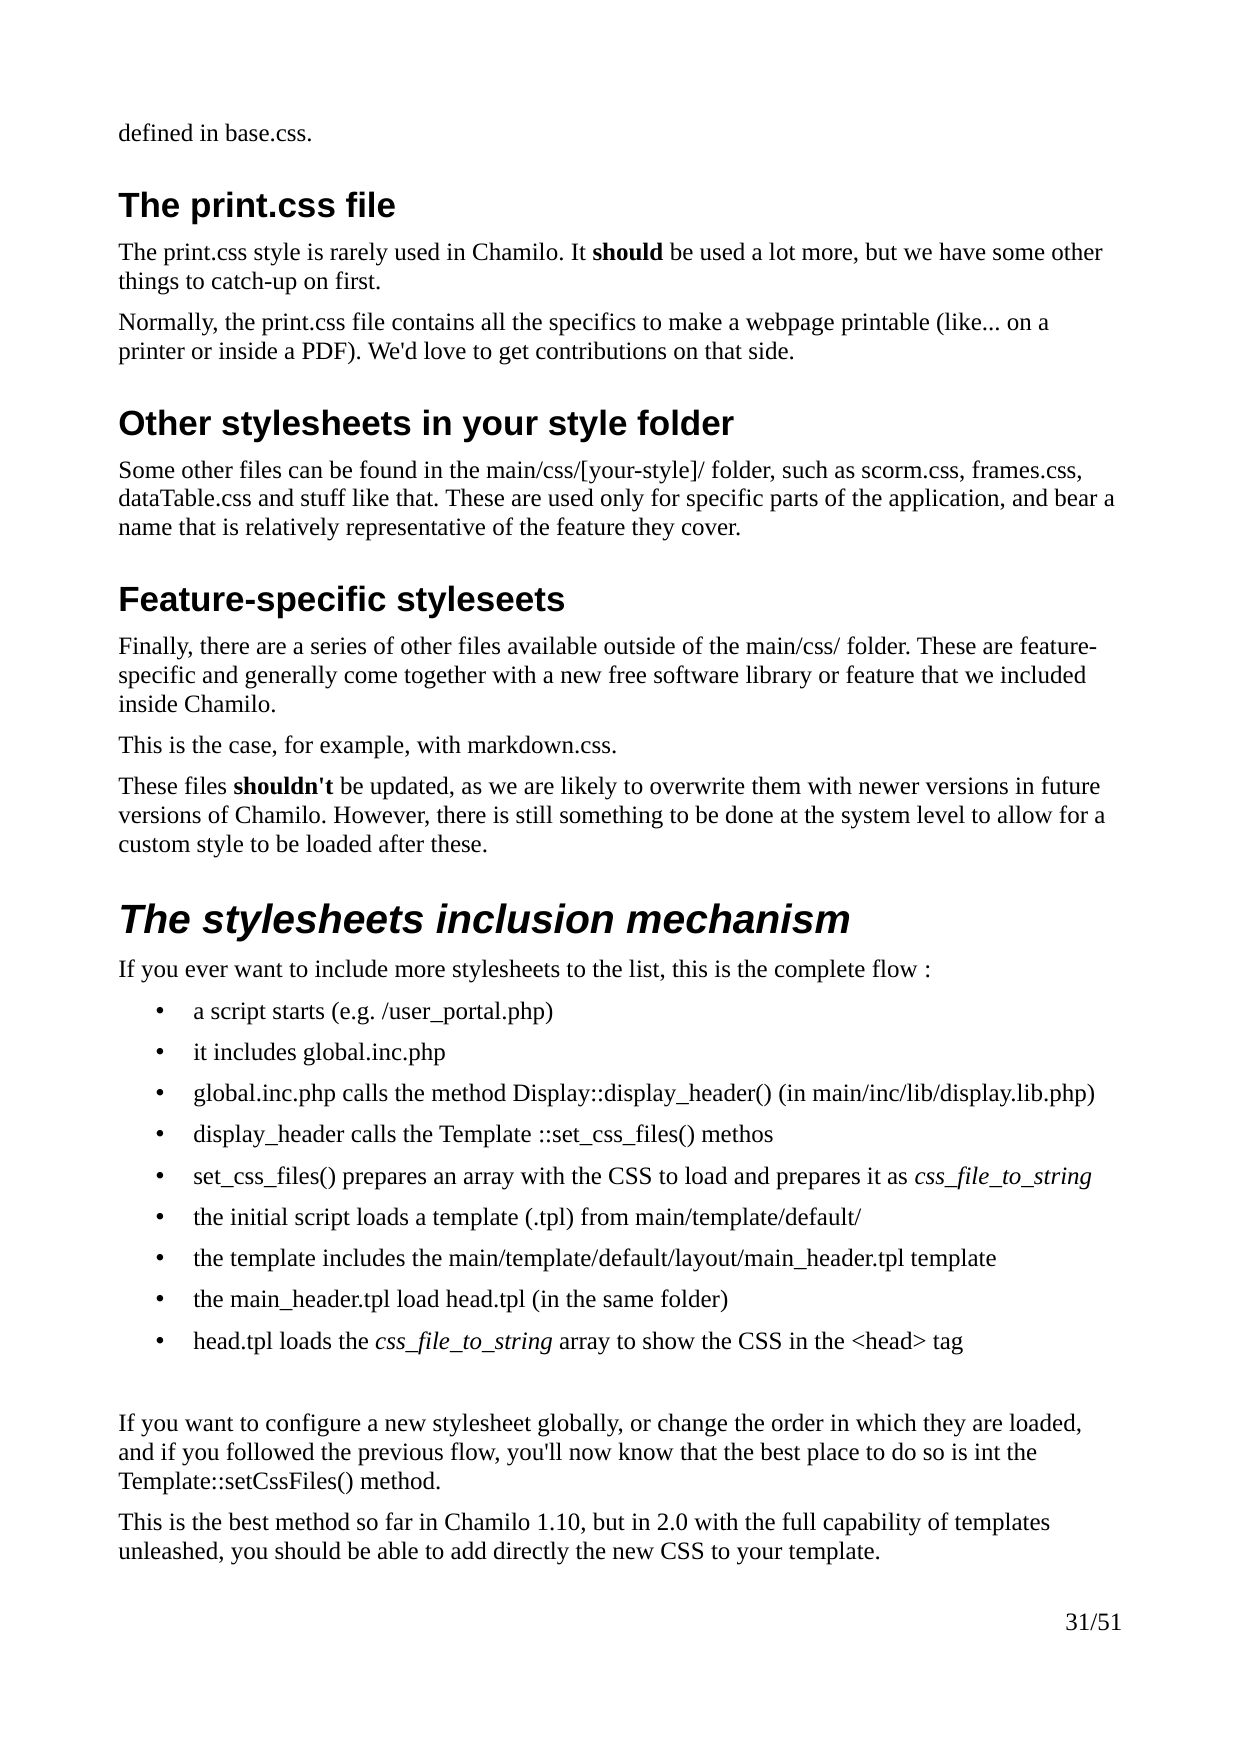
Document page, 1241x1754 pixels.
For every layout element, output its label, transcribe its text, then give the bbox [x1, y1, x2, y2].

subtitle The stylesheets inclusion mechanism [118, 895, 1122, 942]
subtitle The print.css file [118, 184, 1122, 224]
text Some other files can be found in the main/css/[your-style]/ folder, such as scorm.css, frames.css, dataTable.css and stuff like that. These are used only for specific parts of the application, and bear a name that is relatively representative of the feature they cover. [118, 455, 1122, 541]
text This is the best method so far in Chamilo 1.10, but in 2.0 with the full capability of templates unleashed, you should be able to add directly the new CSS to your template. [118, 1507, 1122, 1564]
list a script starts (e.g. /user_portal.php) [156, 996, 1122, 1024]
text These files shouldn't be updated, as we are likely to overwrite them with newer versions in future versions of Chamilo. However, there is still something to be done at the system level to allow for a custom style to be loaded after these. [118, 771, 1122, 857]
list the main_header.tpl load head.tpl (in the same folder) [156, 1284, 1122, 1313]
list it includes global.inc.php [156, 1037, 1122, 1066]
list the initial script loads a template (.tpl) from main/template/default/ [156, 1202, 1122, 1231]
list global.inc.php calls the method Display::display_header() (in main/inc/lib/display.lib.php) [156, 1078, 1122, 1107]
text If you ever want to include more stylesheets to the list, this is the complete flow : [118, 954, 1122, 983]
text This is the case, for example, with markdown.css. [118, 730, 1122, 759]
list set_css_files() prepares an array with the CSS to load and prepares it as css_file_to_string [156, 1161, 1122, 1189]
subtitle Feature-specific styleseets [118, 578, 1122, 619]
text If you want to configure a new stylesheet globally, or change the order in which they are loaded, and if you followed the previous flow, you'll now know that the best place to do so is int the Template::setCssFiles() method. [118, 1408, 1122, 1494]
text defined in base.css. [118, 118, 1122, 147]
subtitle Other stylesheets in your style folder [118, 402, 1122, 442]
list the template includes the main/template/default/layout/main_header.tpl template [156, 1243, 1122, 1272]
text Finally, there are a series of other files available outside of the main/css/ folder. These are feature-specific and generally come together with a new free software library or feature that we included inside Chamilo. [118, 631, 1122, 717]
list display_header calls the Template ::set_css_files() methos [156, 1119, 1122, 1148]
text The print.css style is rarely used in Chamilo. It should be used a lot more, but we have some other things to catch-up on first. [118, 237, 1122, 294]
text Normally, the print.css file contains all the specifics to make a webpage printable (like... on a printer or inside a PDF). We'd love to get contributions on that side. [118, 307, 1122, 364]
list head.tpl loads the css_file_to_string array to show the CSS in the <head> tag [156, 1326, 1122, 1354]
